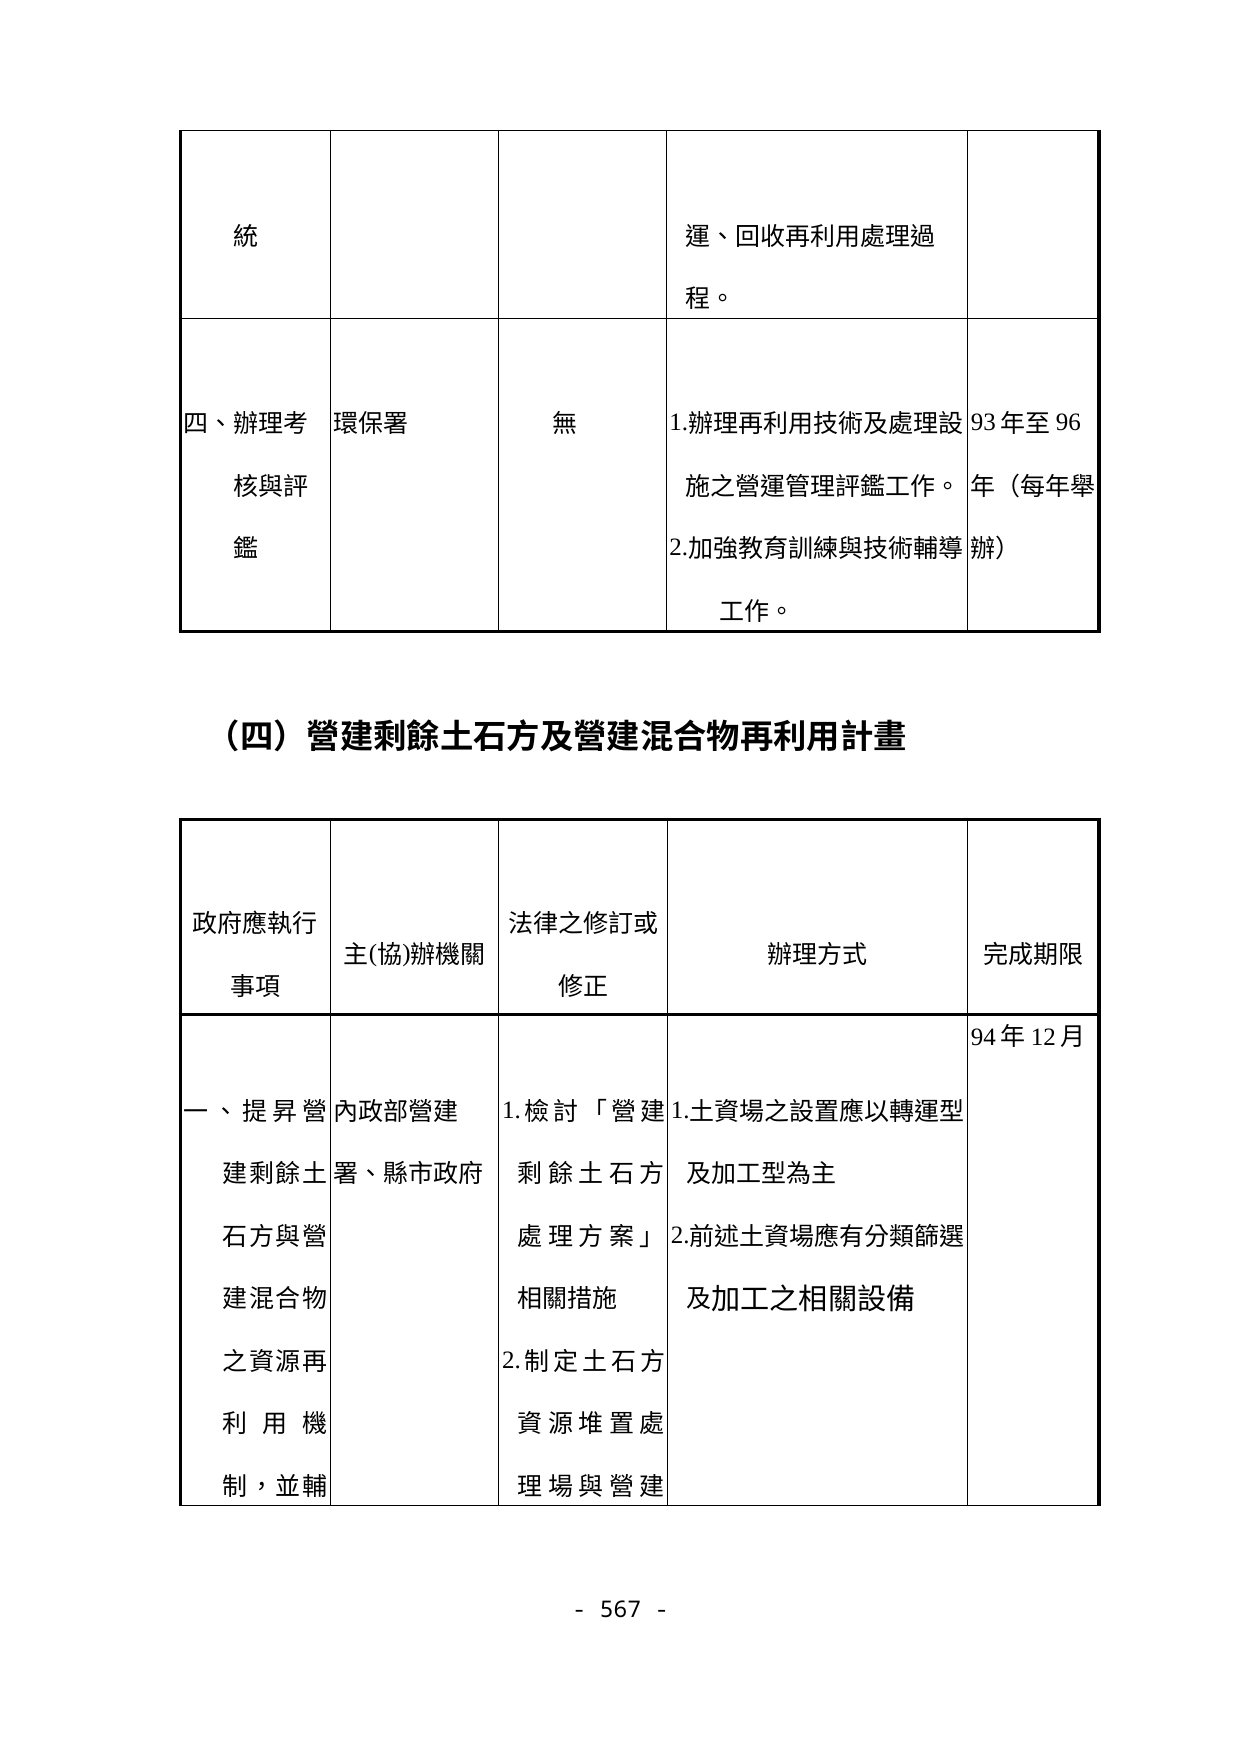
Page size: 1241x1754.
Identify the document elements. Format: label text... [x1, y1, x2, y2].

table_header 法律之修訂或修正 [499, 821, 667, 1012]
table_cell 運、回收再利用處理過程。 [667, 131, 967, 317]
table_header 政府應執行事項 [182, 821, 330, 1012]
table_header 完成期限 [968, 821, 1097, 1012]
table_cell [331, 131, 498, 317]
table_header 主(協)辦機關 [331, 821, 498, 1012]
text （四）營建剩餘土石方及營建混合物再利用計畫 [206, 692, 1063, 755]
table_cell 93年至96年（每年舉辦） [968, 319, 1097, 630]
table_cell 1.檢討「營建剩餘土石方處理方案」相關措施 2.制定土石方資源堆置處理場與營建 [499, 1016, 667, 1505]
table_cell [499, 131, 666, 317]
table_cell 四、辦理考核與評鑑 [182, 319, 330, 630]
table_cell 內政部營建署、縣市政府 [331, 1016, 498, 1505]
table_cell 統 [182, 131, 330, 317]
table_header 辦理方式 [668, 821, 967, 1012]
table_cell 一、提昇營建剩餘土石方與營建混合物之資源再利用機制，並輔 [182, 1016, 330, 1505]
table_cell 1.土資場之設置應以轉運型及加工型為主 2.前述土資場應有分類篩選及加工之相關設備 [668, 1016, 967, 1505]
table_cell 94年12月 [968, 1016, 1097, 1505]
table_cell [968, 131, 1097, 317]
table_cell 無 [499, 319, 666, 630]
table_cell 環保署 [331, 319, 498, 630]
table_cell 1.辦理再利用技術及處理設施之營運管理評鑑工作。 2.加強教育訓練與技術輔導工作。 [667, 319, 967, 630]
